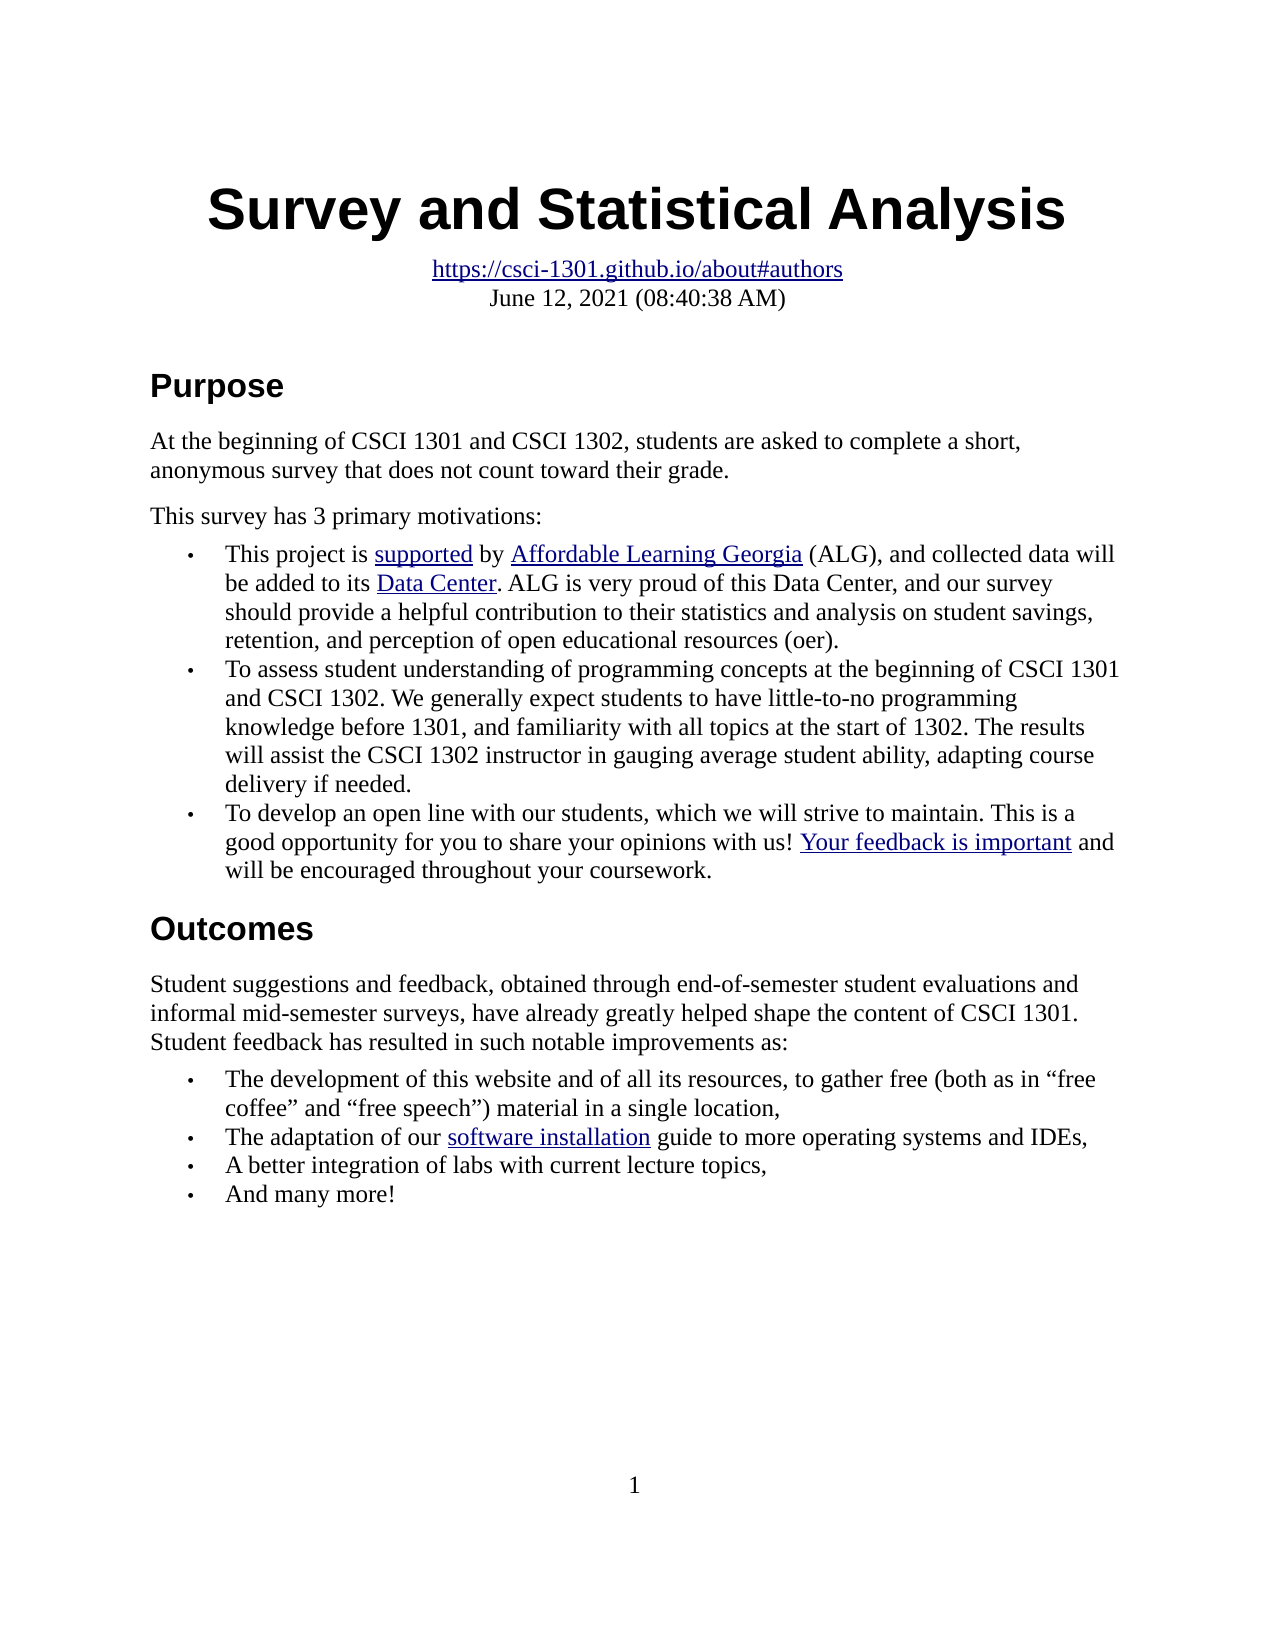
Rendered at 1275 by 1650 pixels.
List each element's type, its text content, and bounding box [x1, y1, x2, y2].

title Survey and Statistical Analysis [150, 175, 1125, 242]
list To assess student understanding of programming concepts at the beginning of CSCI 1301 and CSCI 1302. We generally expect students to have little-to-no programming knowledge before 1301, and familiarity with all topics at the start of 1302. The results will assist the CSCI 1302 instructor in gauging average student ability, adapting course delivery if needed. [187, 654, 1125, 798]
list The development of this website and of all its resources, to gather free (both as in “free coffee” and “free speech”) material in a single location, [187, 1064, 1125, 1122]
list This project is supported by Affordable Learning Georgia (ALG), and collected data will be added to its Data Center. ALG is very proud of this Data Center, and our survey should provide a helpful contribution to their statistics and analysis on student savings, retention, and perception of open educational resources (oer). [187, 539, 1125, 654]
list A better integration of labs with current lecture topics, [187, 1151, 1125, 1179]
list To develop an open line with our students, which we will strive to maintain. This is a good opportunity for you to share your opinions with us! Your feedback is important and will be encouraged throughout your coursework. [187, 798, 1125, 884]
list And many more! [187, 1179, 1125, 1208]
subtitle Outcomes [150, 909, 1125, 948]
text June 12, 2021 (08:40:38 AM) [150, 283, 1125, 312]
list The adaptation of our software installation guide to more operating systems and IDEs, [187, 1122, 1125, 1151]
text https://csci-1301.github.io/about#authors [150, 254, 1125, 283]
subtitle Purpose [150, 366, 1125, 404]
text This survey has 3 primary motivations: [150, 501, 1125, 530]
text Student suggestions and feedback, obtained through end-of-semester student evaluations and informal mid-semester surveys, have already greatly helped shape the content of CSCI 1301. Student feedback has resulted in such notable improvements as: [150, 969, 1125, 1055]
text At the beginning of CSCI 1301 and CSCI 1302, students are asked to complete a short, anonymous survey that does not count toward their grade. [150, 426, 1125, 483]
